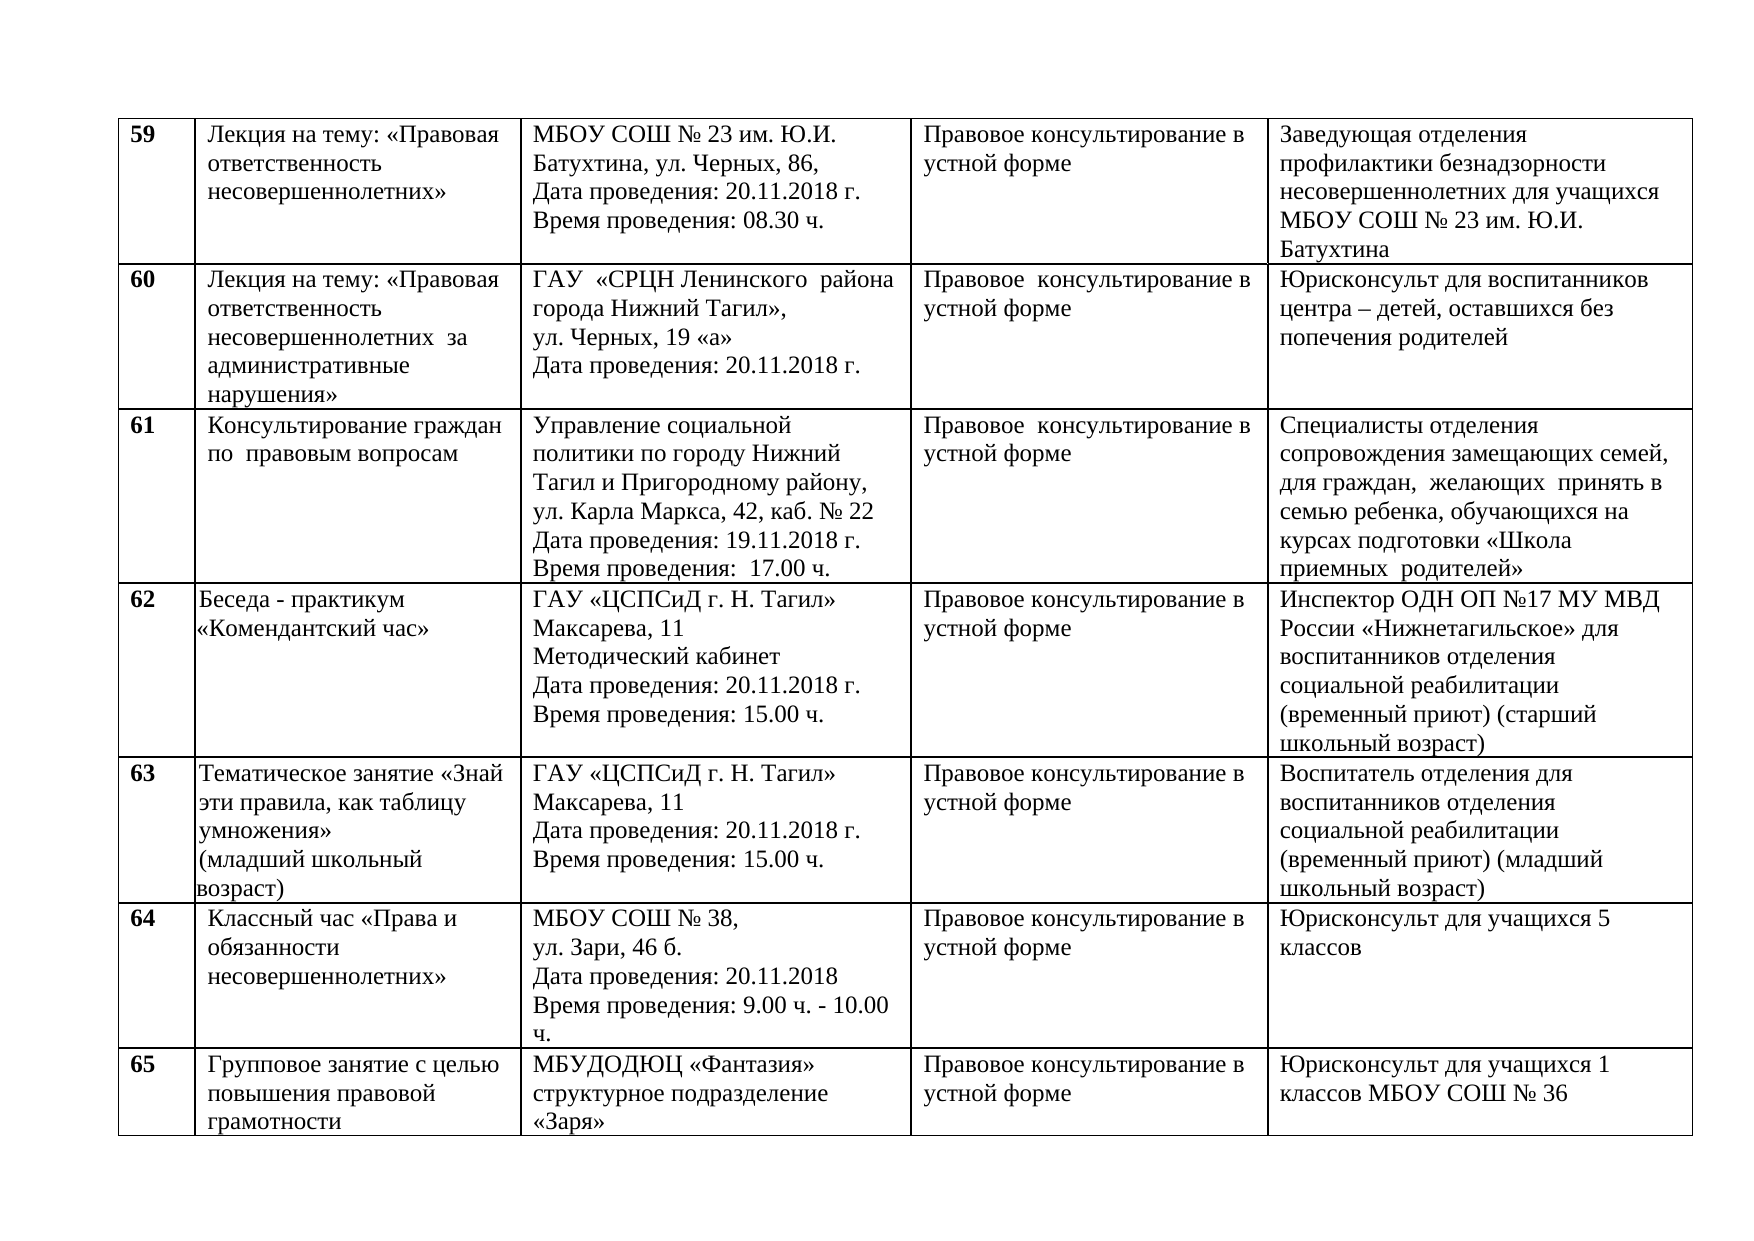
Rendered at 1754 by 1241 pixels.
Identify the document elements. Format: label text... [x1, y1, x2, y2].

table_cell 63 [119, 758, 194, 902]
table_cell Правовое консультирование в устной форме [912, 1049, 1267, 1135]
table_cell Классный час «Права и обязанности несовершеннолетних» [196, 904, 520, 1047]
table_cell Инспектор ОДН ОП №17 МУ МВД России «Нижнетагильское» для воспитанников отделения социальной реабилитации (временный приют) (старший школьный возраст) [1269, 584, 1692, 756]
table_cell 61 [119, 410, 194, 582]
table_cell ГАУ «ЦСПСиД г. Н. Тагил» Максарева, 11 Методический кабинет Дата проведения: 20.11.2018 г. Время проведения: 15.00 ч. [522, 584, 910, 756]
table_cell МБОУ СОШ № 38, ул. Зари, 46 б. Дата проведения: 20.11.2018 Время проведения: 9.00 ч. - 10.00 ч. [522, 904, 910, 1047]
table_cell 60 [119, 265, 194, 408]
table_cell Правовое консультирование в устной форме [912, 265, 1267, 408]
table_cell Правовое консультирование в устной форме [912, 119, 1267, 263]
table_cell Лекция на тему: «Правовая ответственность несовершеннолетних за административные нарушения» [196, 265, 520, 408]
table_cell Групповое занятие с целью повышения правовой грамотности [196, 1049, 520, 1135]
table_cell Правовое консультирование в устной форме [912, 904, 1267, 1047]
table_cell Воспитатель отделения для воспитанников отделения социальной реабилитации (временный приют) (младший школьный возраст) [1269, 758, 1692, 902]
table_cell ГАУ «СРЦН Ленинского района города Нижний Тагил», ул. Черных, 19 «а» Дата проведения: 20.11.2018 г. [522, 265, 910, 408]
table_cell 64 [119, 904, 194, 1047]
table_cell Специалисты отделения сопровождения замещающих семей, для граждан, желающих принять в семью ребенка, обучающихся на курсах подготовки «Школа приемных родителей» [1269, 410, 1692, 582]
table_cell Юрисконсульт для воспитанников центра – детей, оставшихся без попечения родителей [1269, 265, 1692, 408]
table_cell Лекция на тему: «Правовая ответственность несовершеннолетних» [196, 119, 520, 263]
table_cell Правовое консультирование в устной форме [912, 584, 1267, 756]
table_cell 65 [119, 1049, 194, 1135]
table_cell МБУДОДЮЦ «Фантазия» структурное подразделение «Заря» [522, 1049, 910, 1135]
table_cell 62 [119, 584, 194, 756]
table_cell Заведующая отделения профилактики безнадзорности несовершеннолетних для учащихся МБОУ СОШ № 23 им. Ю.И. Батухтина [1269, 119, 1692, 263]
table_cell МБОУ СОШ № 23 им. Ю.И. Батухтина, ул. Черных, 86, Дата проведения: 20.11.2018 г. Время проведения: 08.30 ч. [522, 119, 910, 263]
table_cell Тематическое занятие «Знай эти правила, как таблицу умножения» (младший школьный возраст) [196, 758, 520, 902]
table_cell Управление социальной политики по городу Нижний Тагил и Пригородному району, ул. Карла Маркса, 42, каб. № 22 Дата проведения: 19.11.2018 г. Время проведения: 17.00 ч. [522, 410, 910, 582]
table_cell Консультирование граждан по правовым вопросам [196, 410, 520, 582]
table_cell Беседа - практикум «Комендантский час» [196, 584, 520, 756]
table_cell Правовое консультирование в устной форме [912, 758, 1267, 902]
table_cell Юрисконсульт для учащихся 1 классов МБОУ СОШ № 36 [1269, 1049, 1692, 1135]
table_cell Правовое консультирование в устной форме [912, 410, 1267, 582]
table_cell Юрисконсульт для учащихся 5 классов [1269, 904, 1692, 1047]
table_cell 59 [119, 119, 194, 263]
table_cell ГАУ «ЦСПСиД г. Н. Тагил» Максарева, 11 Дата проведения: 20.11.2018 г. Время проведения: 15.00 ч. [522, 758, 910, 902]
